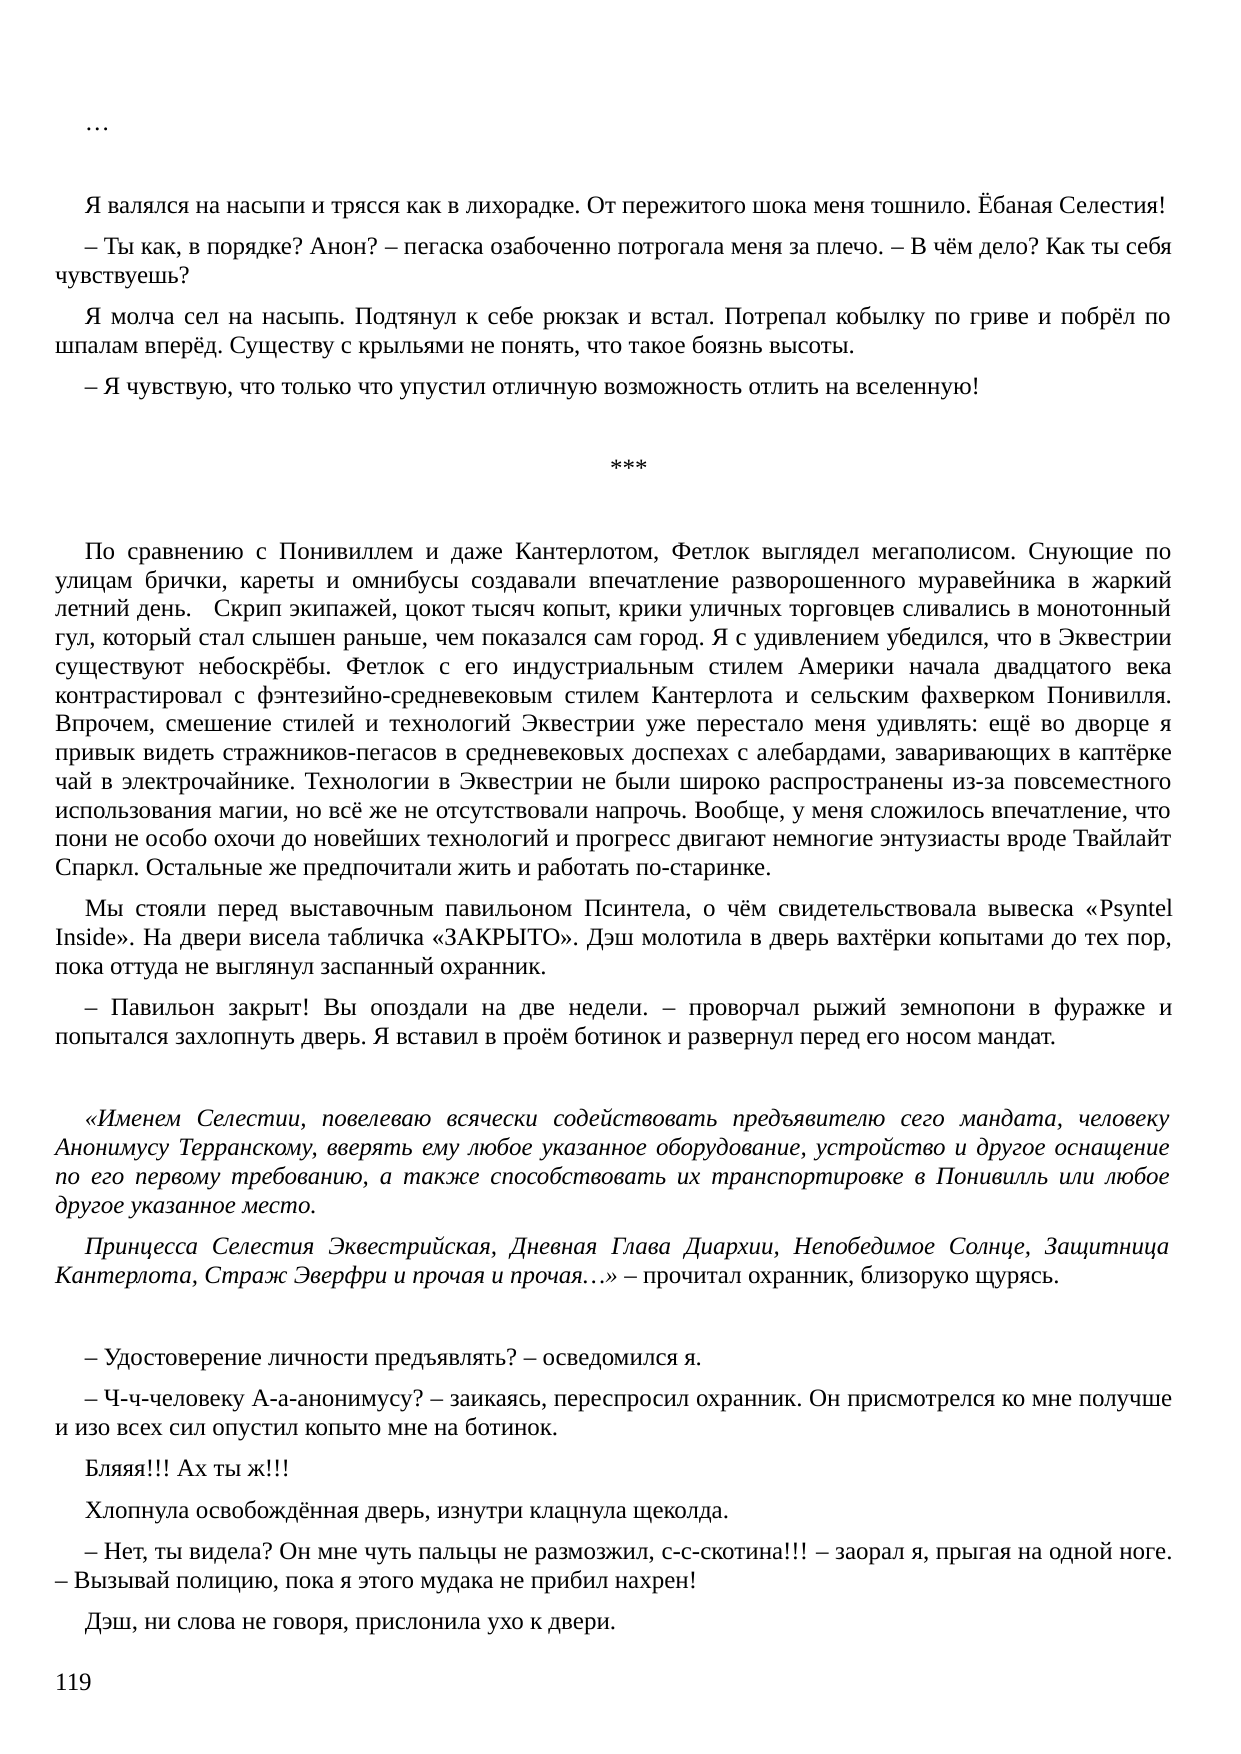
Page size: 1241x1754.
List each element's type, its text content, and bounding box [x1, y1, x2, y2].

text … [55, 107, 1173, 136]
text Хлопнула освобождённая дверь, изнутри клацнула щеколда. [55, 1495, 1173, 1523]
text Принцесса Селестия Эквестрийская, Дневная Глава Диархии, Непобедимое Солнце, Защитница Кантерлота, Страж Эверфри и прочая и прочая…» – прочитал охранник, близоруко щурясь. [55, 1231, 1173, 1288]
text – Ч-ч-человеку А-а-анонимусу? – заикаясь, переспросил охранник. Он присмотрелся ко мне получше и изо всех сил опустил копыто мне на ботинок. [55, 1383, 1173, 1441]
text Я молча сел на насыпь. Подтянул к себе рюкзак и встал. Потрепал кобылку по гриве и побрёл по шпалам вперёд. Существу с крыльями не понять, что такое боязнь высоты. [55, 301, 1173, 358]
text «Именем Селестии, повелеваю всячески содействовать предъявителю сего мандата, человеку Анонимусу Терранскому, вверять ему любое указанное оборудование, устройство и другое оснащение по его первому требованию, а также способствовать их транспортировке в Понивилль или любое другое указанное место. [55, 1103, 1173, 1218]
text *** [55, 453, 1173, 482]
text – Ты как, в порядке? Анон? – пегаска озабоченно потрогала меня за плечо. – В чём дело? Как ты себя чувствуешь? [55, 231, 1173, 288]
text Бляяя!!! Ах ты ж!!! [55, 1453, 1173, 1482]
text – Павильон закрыт! Вы опоздали на две недели. – проворчал рыжий земнопони в фуражке и попытался захлопнуть дверь. Я вставил в проём ботинок и развернул перед его носом мандат. [55, 992, 1173, 1050]
text Дэш, ни слова не говоря, прислонила ухо к двери. [55, 1606, 1173, 1635]
text По сравнению с Понивиллем и даже Кантерлотом, Фетлок выглядел мегаполисом. Снующие по улицам брички, кареты и омнибусы создавали впечатление разворошенного муравейника в жаркий летний день. Скрип экипажей, цокот тысяч копыт, крики уличных торговцев сливались в монотонный гул, который стал слышен раньше, чем показался сам город. Я с удивлением убедился, что в Эквестрии существуют небоскрёбы. Фетлок с его индустриальным стилем Америки начала двадцатого века контрастировал с фэнтезийно-средневековым стилем Кантерлота и сельским фахверком Понивилля. Впрочем, смешение стилей и технологий Эквестрии уже перестало меня удивлять: ещё во дворце я привык видеть стражников-пегасов в средневековых доспехах с алебардами, заваривающих в каптёрке чай в электрочайнике. Технологии в Эквестрии не были широко распространены из-за повсеместного использования магии, но всё же не отсутствовали напрочь. Вообще, у меня сложилось впечатление, что пони не особо охочи до новейших технологий и прогресс двигают немногие энтузиасты вроде Твайлайт Спаркл. Остальные же предпочитали жить и работать по-старинке. [55, 536, 1173, 881]
text – Нет, ты видела? Он мне чуть пальцы не размозжил, с-с-скотина!!! – заорал я, прыгая на одной ноге. – Вызывай полицию, пока я этого мудака не прибил нахрен! [55, 1536, 1173, 1593]
text – Я чувствую, что только что упустил отличную возможность отлить на вселенную! [55, 371, 1173, 400]
text – Удостоверение личности предъявлять? – осведомился я. [55, 1342, 1173, 1371]
text Я валялся на насыпи и трясся как в лихорадке. От пережитого шока меня тошнило. Ёбаная Селестия! [55, 190, 1173, 218]
text Мы стояли перед выставочным павильоном Псинтела, о чём свидетельствовала вывеска «Psyntel Inside». На двери висела табличка «ЗАКРЫТО». Дэш молотила в дверь вахтёрки копытами до тех пор, пока оттуда не выглянул заспанный охранник. [55, 893, 1173, 980]
